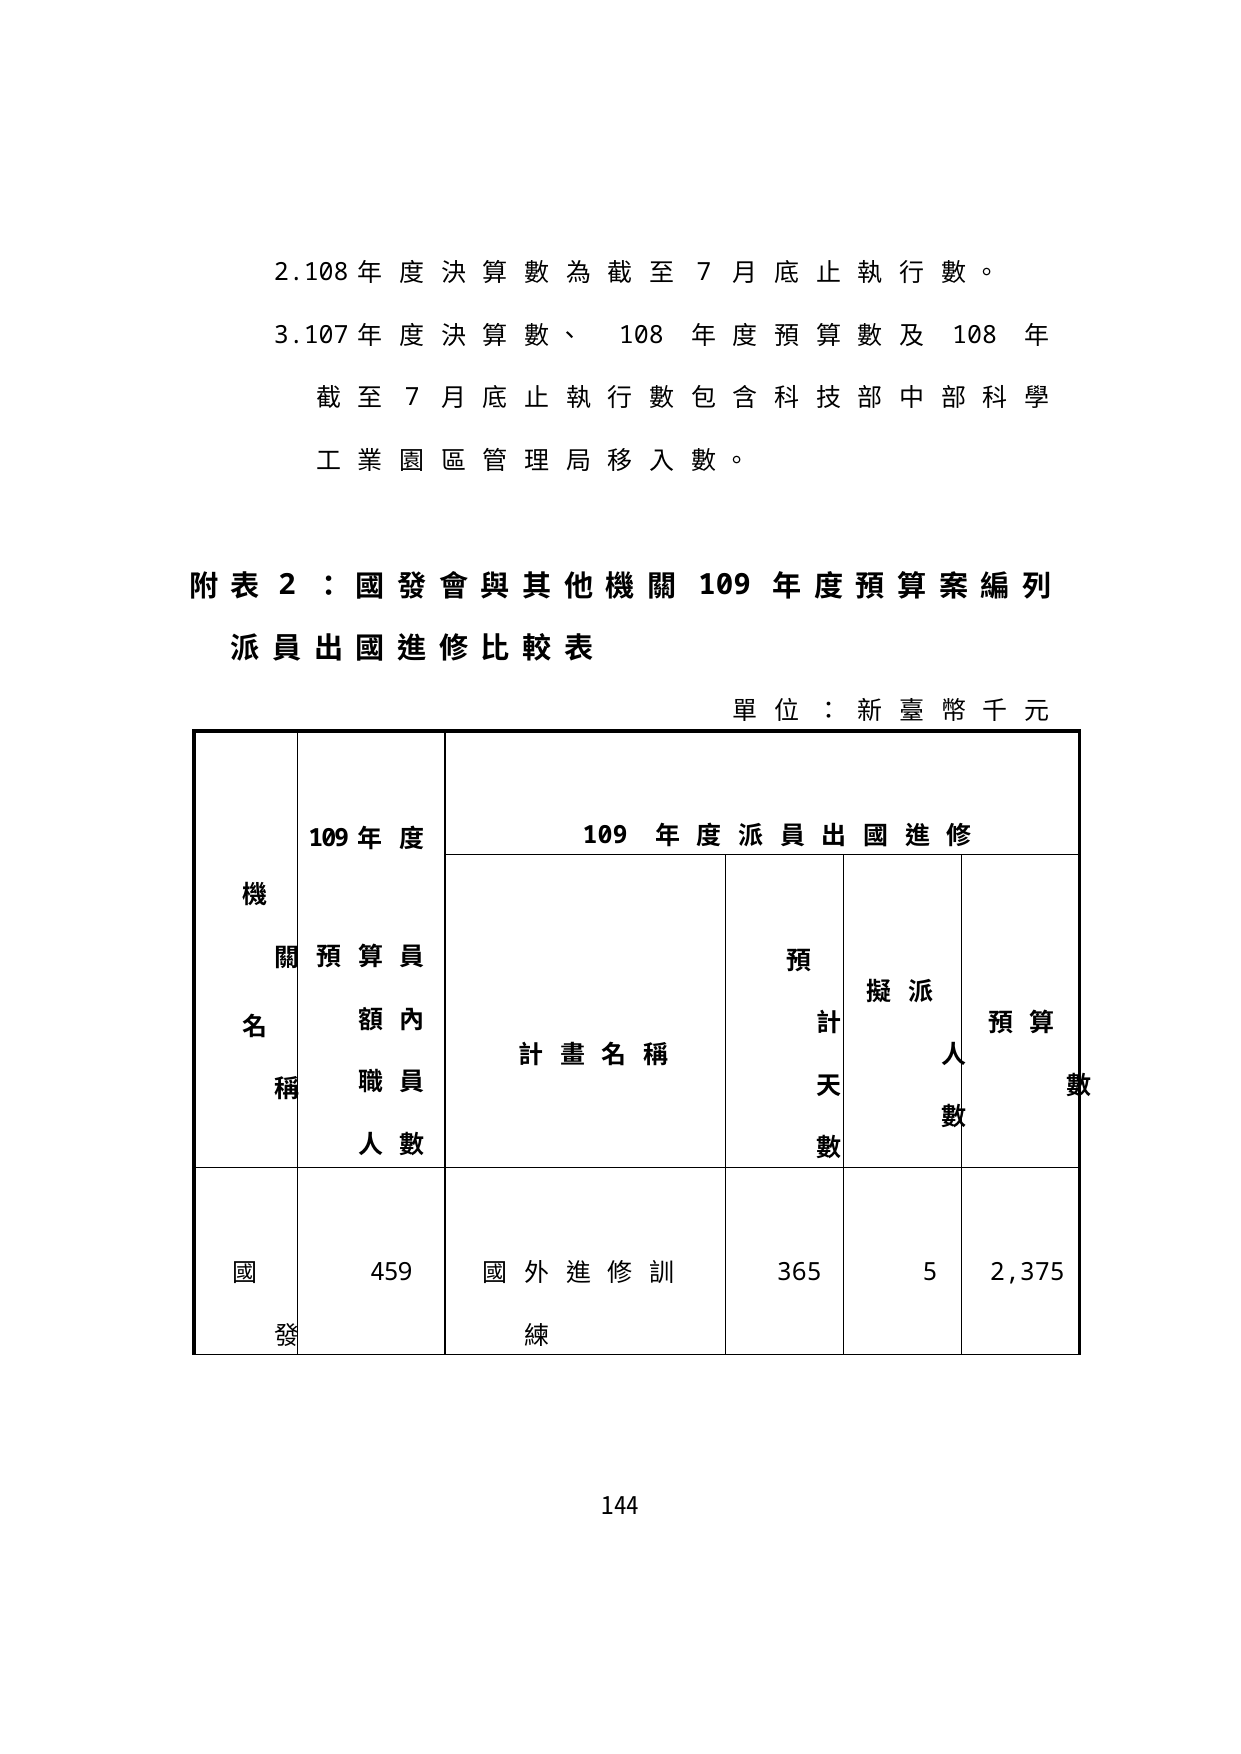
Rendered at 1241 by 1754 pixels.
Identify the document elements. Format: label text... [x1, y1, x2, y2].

text 附表2：國發會與其他機關109年度預算案編列派員出國進修比較表 [183, 542, 1058, 667]
table_cell 國發 [196, 1168, 297, 1354]
table_cell 擬派人數 [844, 855, 961, 1167]
table_cell 預算數 [962, 855, 1078, 1167]
text 2.108年度決算數為截至7月底止執行數。 [183, 229, 1058, 292]
table_cell 國外進修訓練 [446, 1168, 725, 1354]
table_cell 2,375 [962, 1168, 1078, 1354]
text 3.107年度決算數、108年度預算數及108年截至7月底止執行數包含科技部中部科學工業園區管理局移入數。 [183, 292, 1058, 479]
table_header 109年度 預算員額內職員人數 [298, 733, 444, 1167]
table_cell 459 [298, 1168, 444, 1354]
table_cell 5 [844, 1168, 961, 1354]
table_header 109年度派員出國進修 [446, 733, 1078, 854]
table_cell 預計天數 [726, 855, 843, 1167]
table_cell 計畫名稱 [446, 855, 725, 1167]
text 單位：新臺幣千元 [180, 667, 1058, 729]
table_cell 365 [726, 1168, 843, 1354]
table_header 機關 名稱 [196, 733, 297, 1167]
